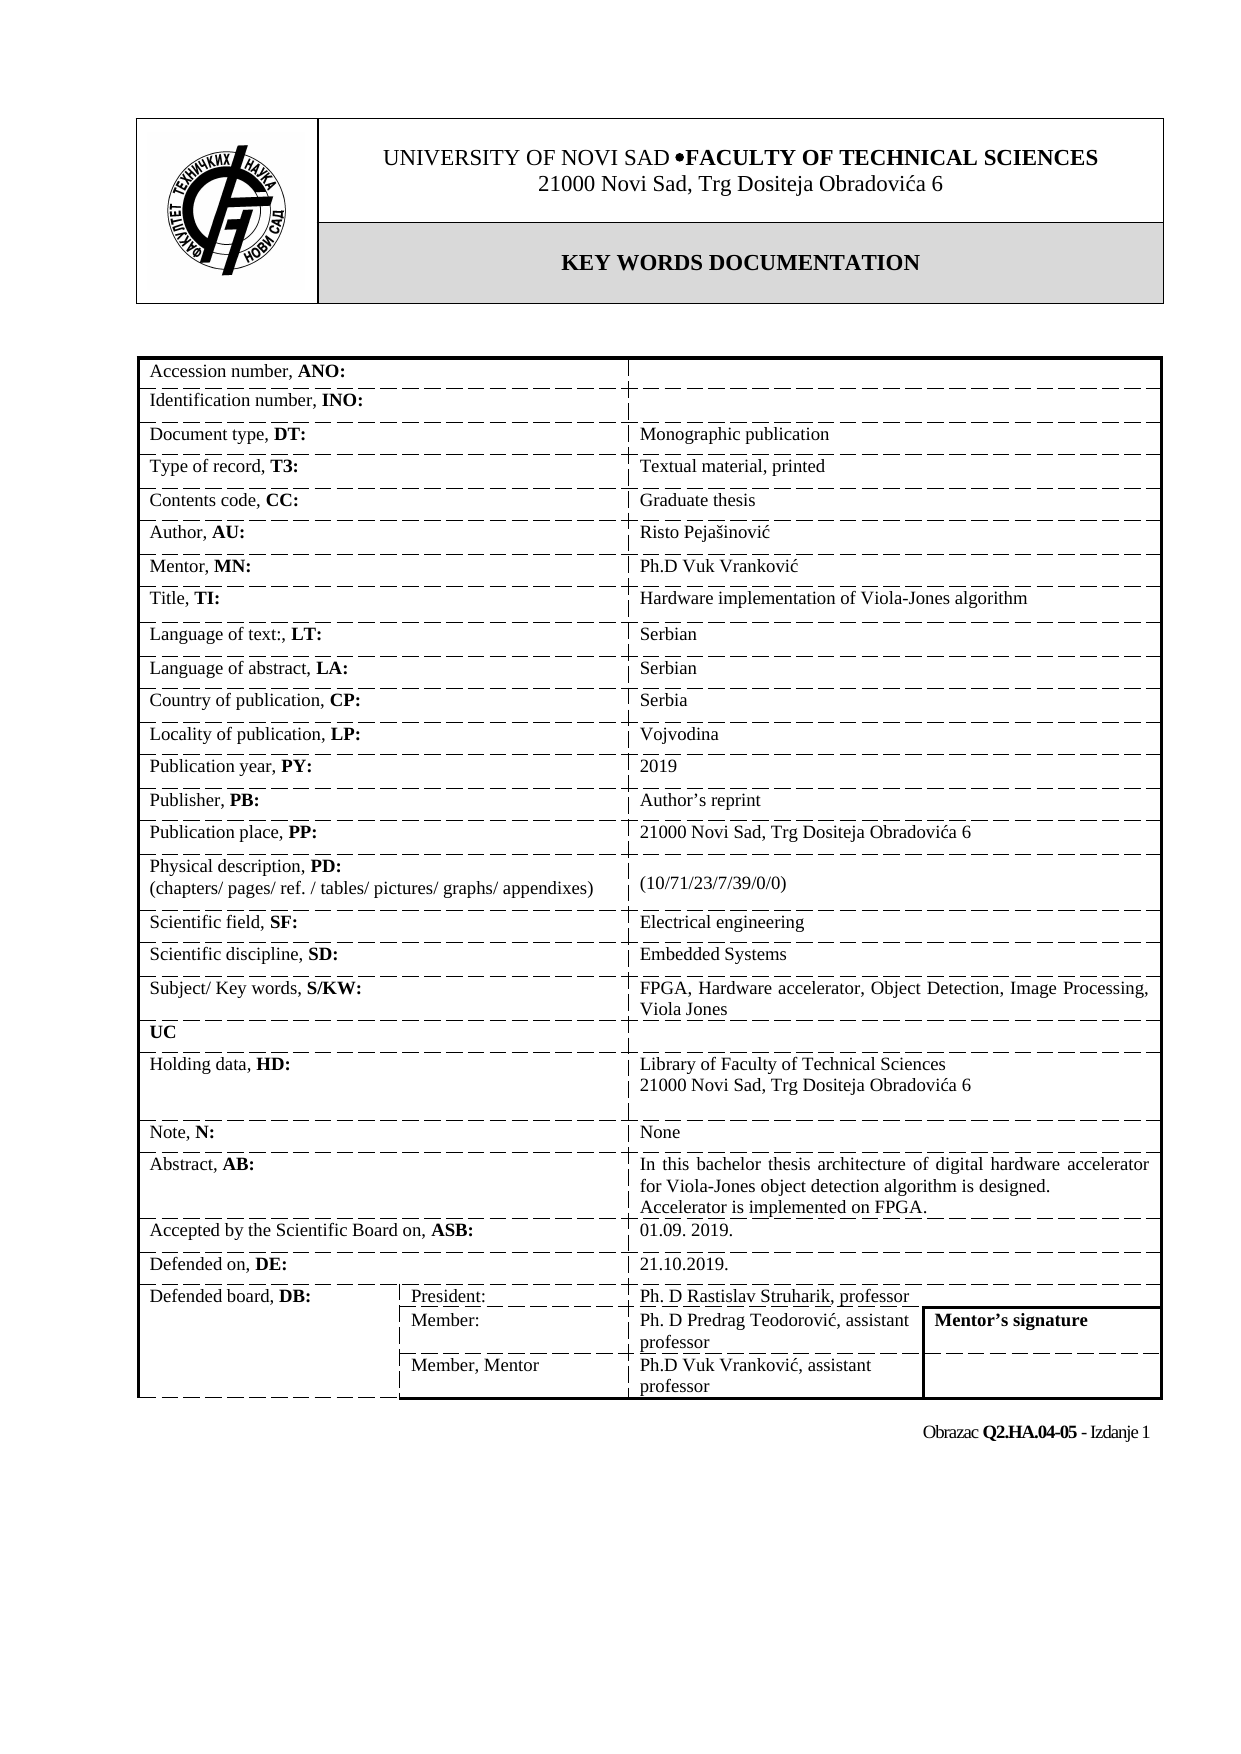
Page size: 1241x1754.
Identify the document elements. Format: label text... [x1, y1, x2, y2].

table_cell Serbian [628, 656, 1160, 688]
table_cell Serbian [628, 622, 1160, 656]
picture [147, 132, 306, 290]
table_cell Author’s reprint [628, 788, 1160, 820]
table_cell Defended on, DE: [140, 1252, 628, 1283]
table_cell UC [140, 1020, 628, 1052]
table_cell Physical description, PD: (chapters/ pages/ ref. / tables/ pictures/ graphs/ appendixes) [140, 854, 628, 910]
table_cell Publication place, PP: [140, 820, 628, 854]
table_cell 21000 Novi Sad, Trg Dositeja Obradovića 6 [628, 820, 1160, 854]
table_cell Serbia [628, 688, 1160, 722]
table_cell Identification number, INO: [140, 388, 628, 422]
table_cell Language of abstract, LA: [140, 656, 628, 688]
table_cell Defended board, DB: [140, 1284, 399, 1397]
table_cell Publication year, PY: [140, 754, 628, 788]
table_cell Mentor’s signature [925, 1309, 1160, 1352]
table_cell FPGA, Hardware accelerator, Object Detection, Image Processing, Viola Jones [628, 976, 1160, 1020]
table_cell Textual material, printed [628, 454, 1160, 488]
table_cell Vojvodina [628, 722, 1160, 754]
table_cell Member: [400, 1306, 628, 1352]
table_cell Contents code, CC: [140, 488, 628, 520]
table_cell Ph. D Predrag Teodorović, assistant professor [628, 1306, 922, 1352]
table_cell Note, N: [140, 1120, 628, 1152]
table_cell Accepted by the Scientific Board on, ASB: [140, 1218, 628, 1252]
table_cell Library of Faculty of Technical Sciences 21000 Novi Sad, Trg Dositeja Obradovića 6 [628, 1052, 1160, 1120]
table_cell Publisher, PB: [140, 788, 628, 820]
table_cell Graduate thesis [628, 488, 1160, 520]
table_header [628, 360, 1160, 388]
table_cell KEY WORDS DOCUMENTATION [319, 223, 1163, 303]
table_cell Embedded Systems [628, 942, 1160, 976]
table_cell Scientific field, SF: [140, 910, 628, 942]
table_cell Language of text:, LT: [140, 622, 628, 656]
table_cell Hardware implementation of Viola-Jones algorithm [628, 586, 1160, 622]
table_cell Monographic publication [628, 422, 1160, 454]
table_cell Subject/ Key words, S/KW: [140, 976, 628, 1020]
table_cell 21.10.2019. [628, 1252, 1160, 1283]
table_cell [925, 1353, 1160, 1397]
table_cell Title, TI: [140, 586, 628, 622]
table_cell In this bachelor thesis architecture of digital hardware accelerator for Viola-Jones object detection algorithm is designed. Accelerator is implemented on FPGA. [628, 1152, 1160, 1218]
table_cell Locality of publication, LP: [140, 722, 628, 754]
table_cell [628, 1020, 1160, 1052]
table_cell Ph.D Vuk Vranković [628, 554, 1160, 586]
table_cell Mentor, МN: [140, 554, 628, 586]
table_cell Member, Mentor [400, 1353, 628, 1397]
table_header Accession number, ANO: [140, 360, 628, 388]
table_cell Scientific discipline, SD: [140, 942, 628, 976]
table_cell 2019 [628, 754, 1160, 788]
table_cell Electrical engineering [628, 910, 1160, 942]
table_cell [628, 388, 1160, 422]
table_cell Type of record, ТЗ: [140, 454, 628, 488]
table_header UNIVERSITY OF NOVI SAD FACULTY OF TECHNICAL SCIENCES 21000 Novi Sad, Trg Dositeja Obradovića 6 [319, 119, 1163, 222]
table_cell None [628, 1120, 1160, 1152]
table_cell President: [400, 1284, 628, 1306]
table_cell Document type, DT: [140, 422, 628, 454]
table_cell Abstract, AB: [140, 1152, 628, 1218]
table_cell Holding data, HD: [140, 1052, 628, 1120]
table_cell 01.09. 2019. [628, 1218, 1160, 1252]
table_cell Country of publication, CP: [140, 688, 628, 722]
text Obrazac Q2.НА.04-05 - Izdanje 1 [148, 1421, 1152, 1443]
table_cell Ph.D Vuk Vranković, assistant professor [628, 1353, 922, 1397]
table_cell Author, АU: [140, 520, 628, 554]
table_cell Risto Pejašinović [628, 520, 1160, 554]
table_header [137, 119, 317, 303]
table_cell Ph. D Rastislav Struharik, professor [628, 1284, 1160, 1306]
table_cell (10/71/23/7/39/0/0) [628, 854, 1160, 910]
